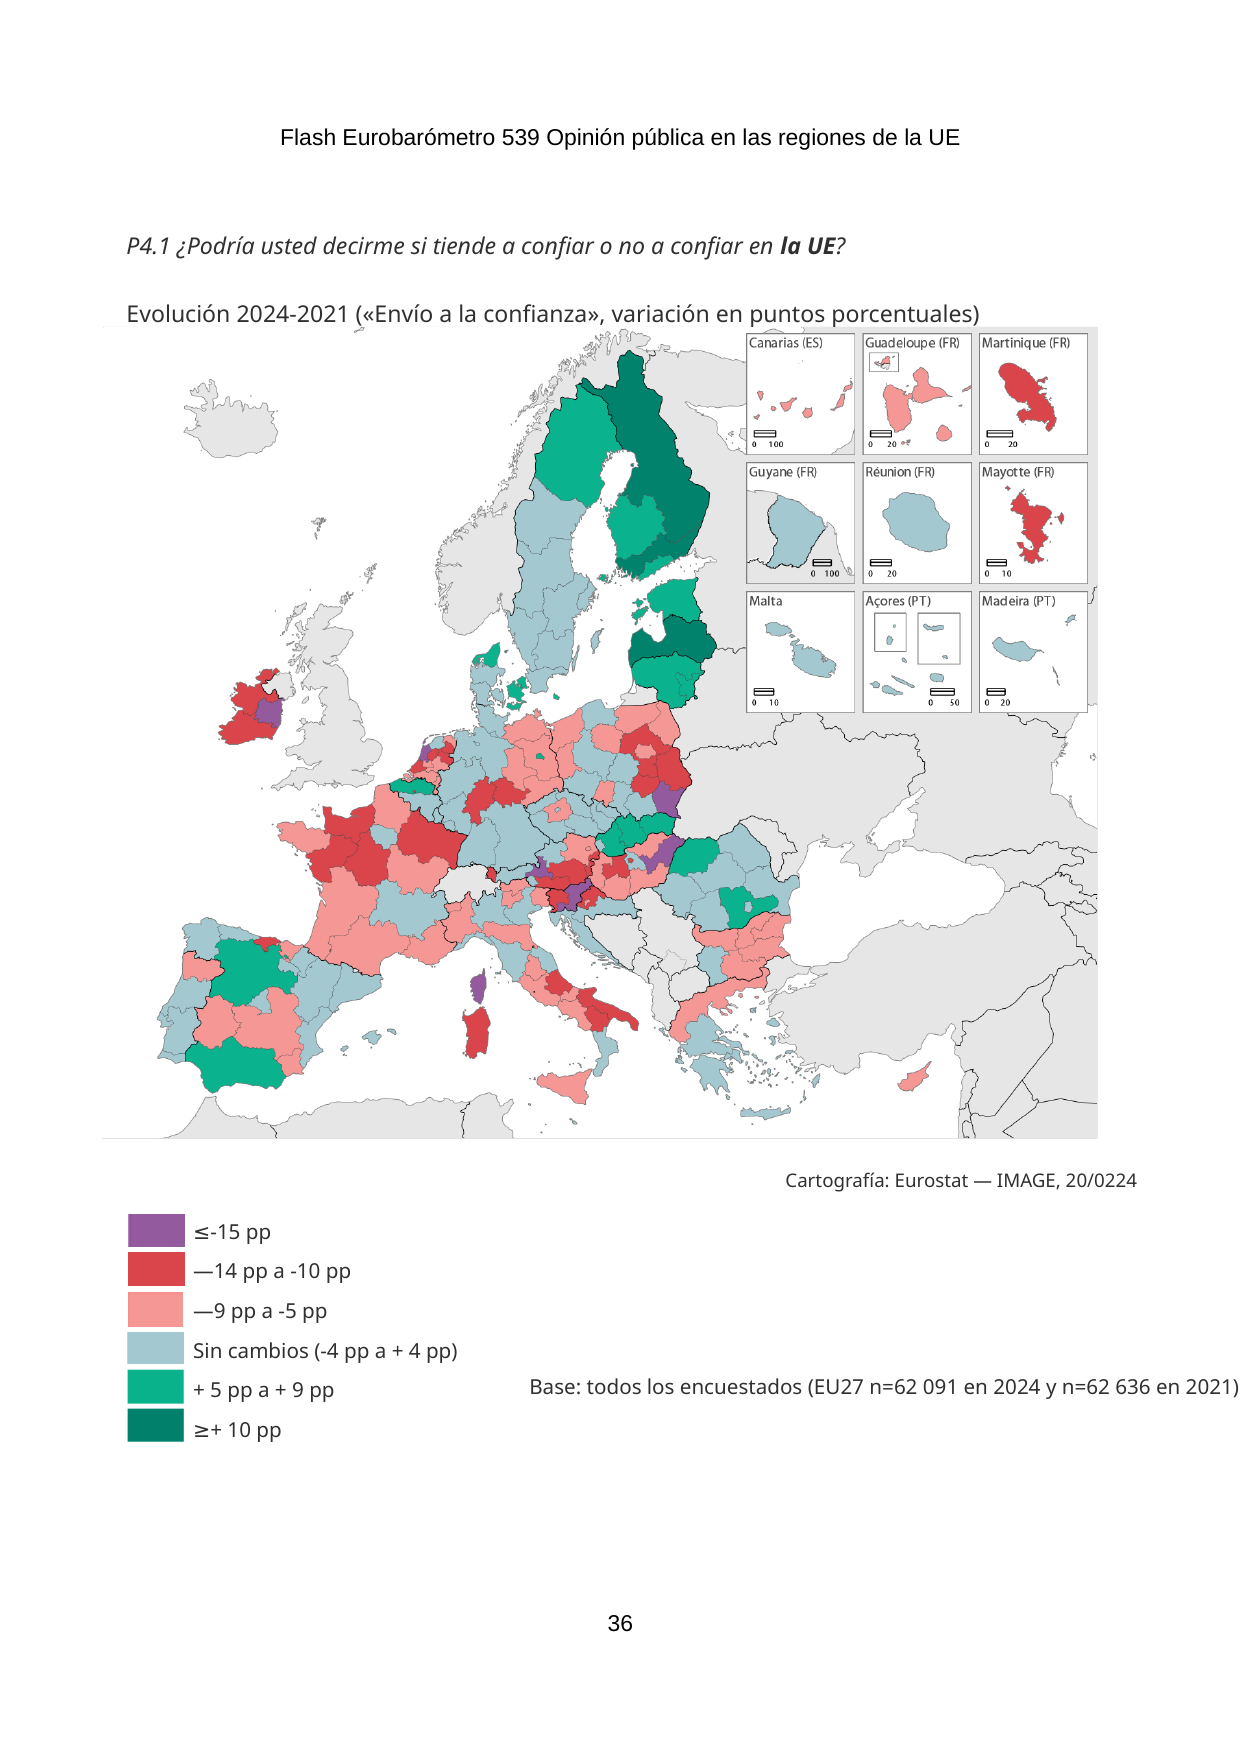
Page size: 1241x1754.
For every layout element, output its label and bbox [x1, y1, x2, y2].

picture [128, 1252, 185, 1286]
picture [128, 1370, 183, 1403]
picture [102, 325, 1099, 1139]
picture [128, 1214, 185, 1247]
picture [128, 1292, 183, 1327]
picture [128, 1409, 183, 1441]
picture [127, 1332, 184, 1364]
